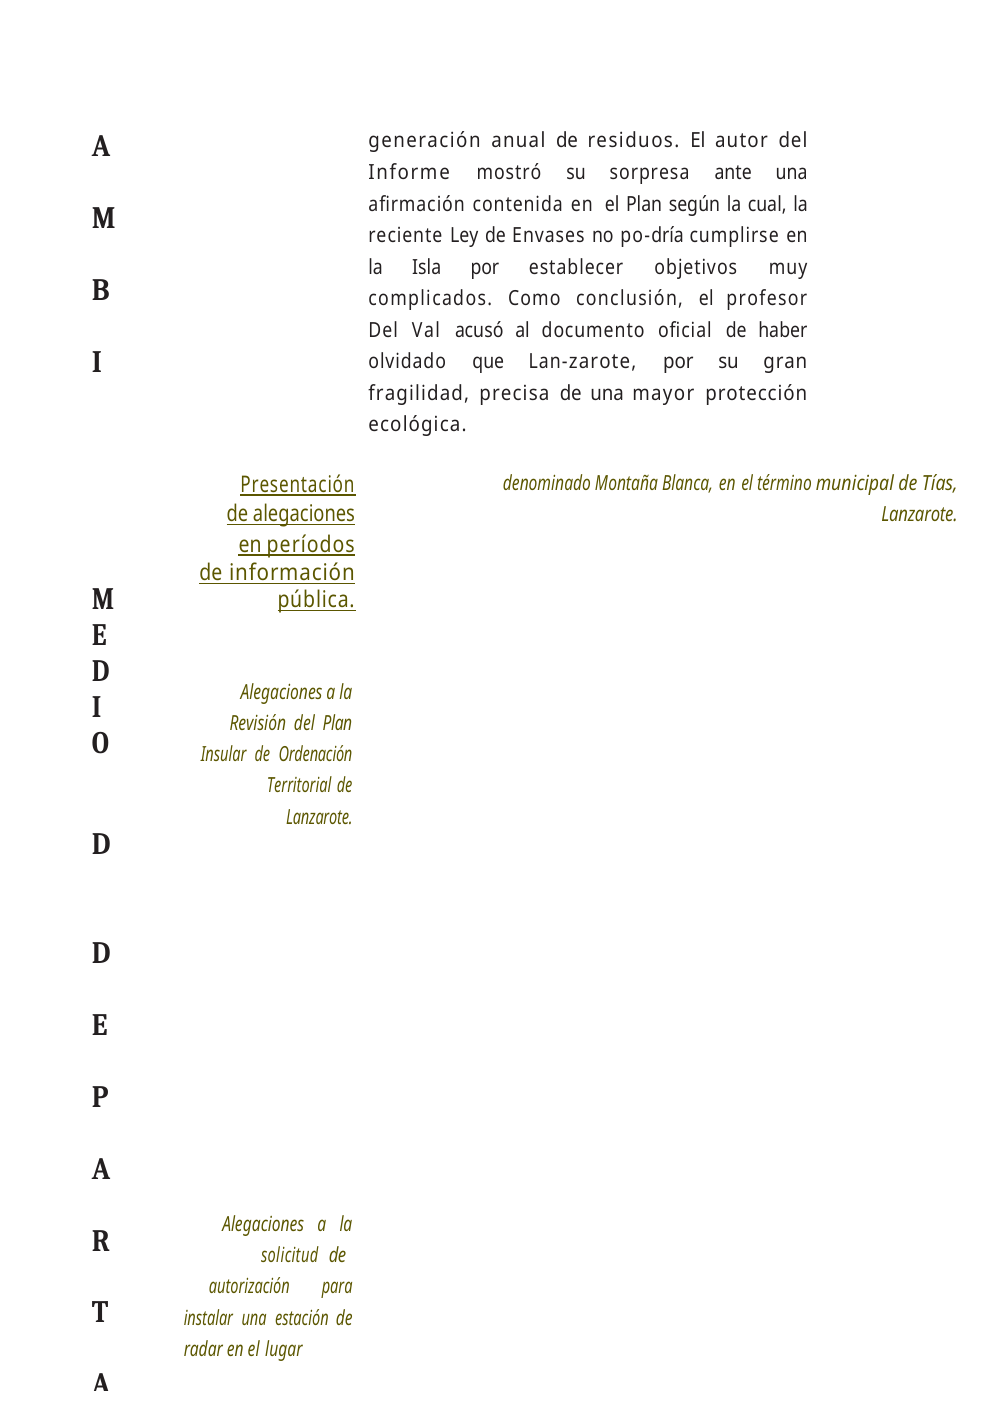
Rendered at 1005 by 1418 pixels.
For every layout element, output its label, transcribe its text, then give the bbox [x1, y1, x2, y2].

text D E [98, 835, 105, 852]
text D E P A R T A M E N T O [92, 935, 130, 1391]
text Lanzarote. [359, 499, 960, 528]
text autorización para instalar una estación de radar en el lugar [183, 1272, 354, 1362]
text A M B I E N T E [92, 128, 130, 419]
text generación anual de residuos. El autor del Informe mostró su sorpresa ante una afirmación contenida en el Plan según la cual, la reciente Ley de Envases no po-dría cumplirse en la Isla por establecer objetivos muy complicados. Como conclusión, el profesor Del Val acusó al documento oficial de haber olvidado que Lan-zarote, por su gran fragilidad, precisa de una mayor protección ecológica. [368, 126, 807, 438]
text D E [92, 826, 130, 885]
text Alegaciones a la Revisión del Plan [215, 677, 354, 736]
text denominado Montaña Blanca, en el término municipal de Tías, [430, 468, 960, 496]
text [89, 824, 130, 885]
text Territorial de Lanzarote. [245, 771, 354, 830]
text de información [89, 559, 354, 756]
text Alegaciones a la solicitud de [222, 1209, 354, 1268]
text Presentación de alegaciones en períodos [221, 468, 354, 559]
text [89, 126, 130, 419]
text Insular de Ordenación [103, 739, 354, 768]
text [89, 933, 130, 1391]
text M E D I O [92, 581, 130, 756]
text pública. [130, 586, 354, 613]
